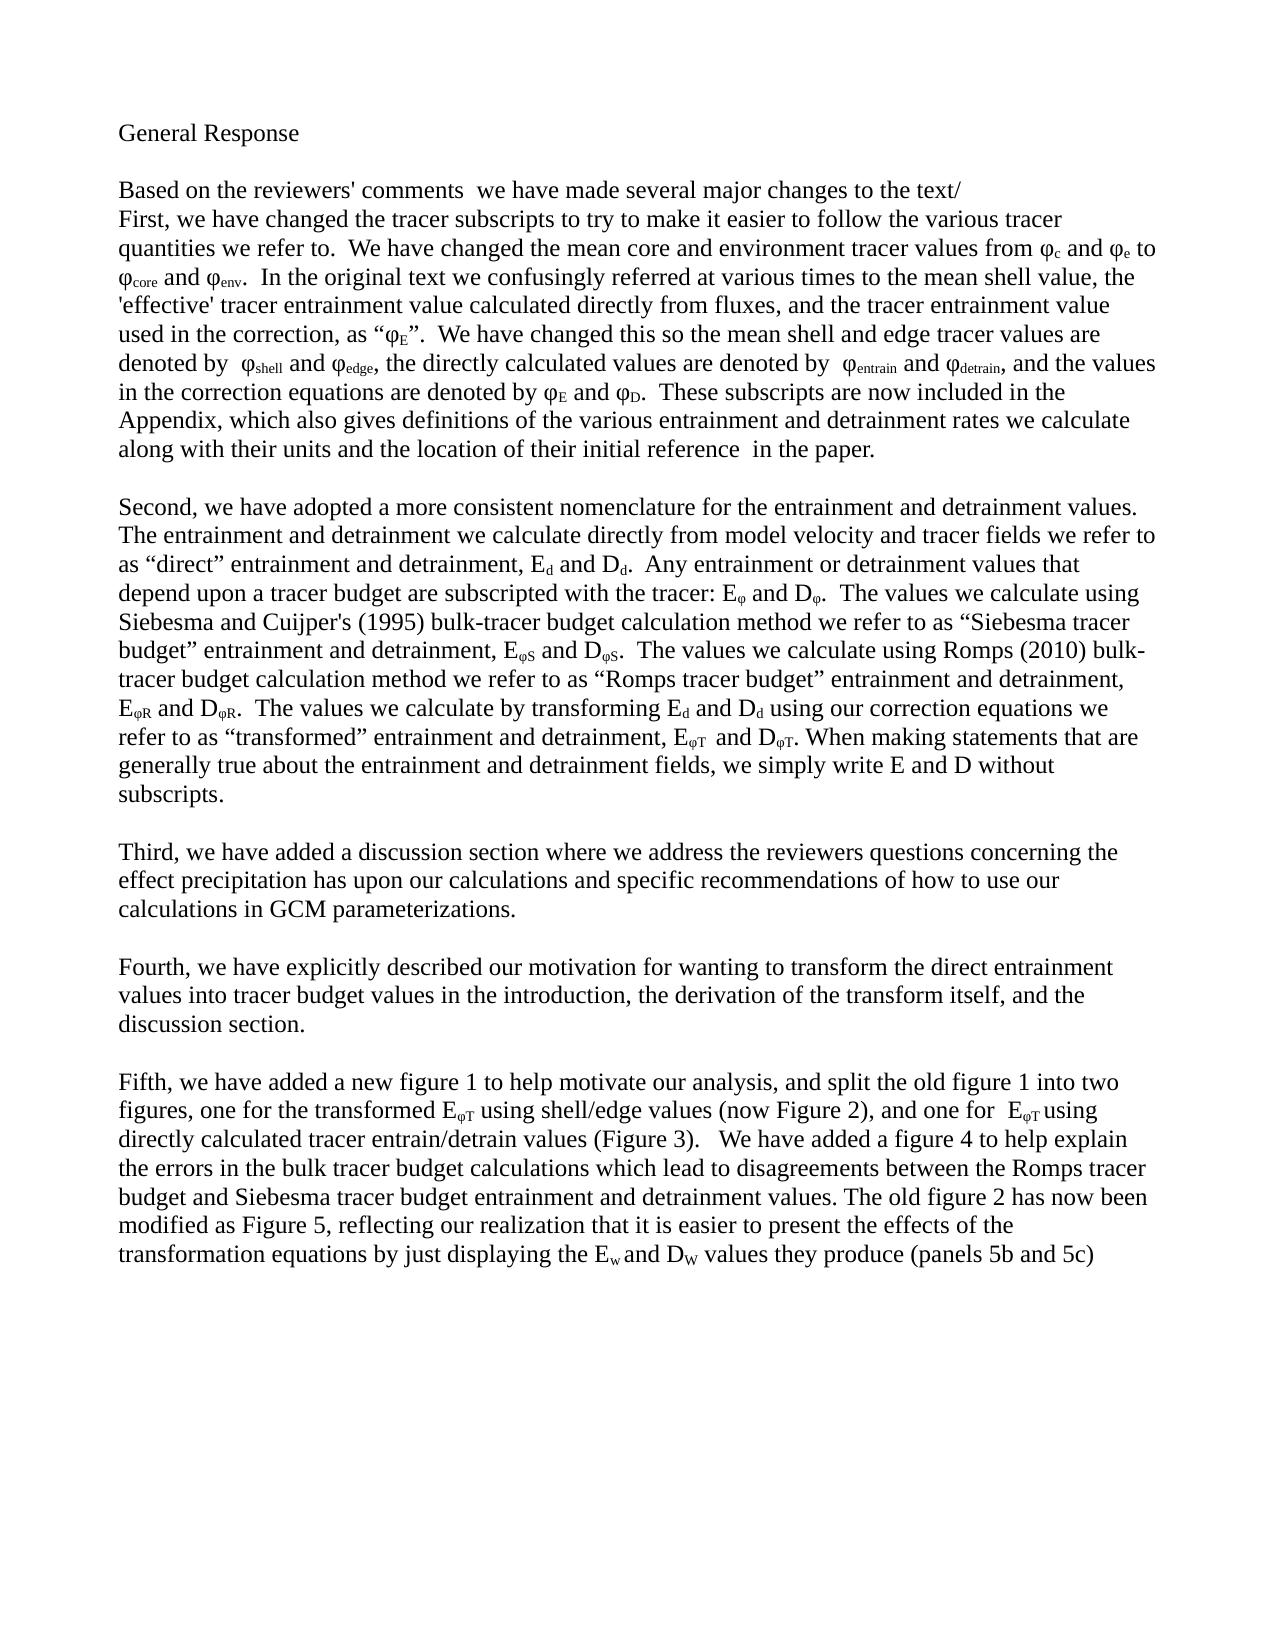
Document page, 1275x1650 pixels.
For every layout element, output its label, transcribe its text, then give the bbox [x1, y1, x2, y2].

text Based on the reviewers' comments we have made several major changes to the text/ [118, 176, 1157, 204]
text Fourth, we have explicitly described our motivation for wanting to transform the direct entrainment values into tracer budget values in the introduction, the derivation of the transform itself, and the discussion section. [118, 952, 1157, 1038]
text Fifth, we have added a new figure 1 to help motivate our analysis, and split the old figure 1 into two figures, one for the transformed EφT using shell/edge values (now Figure 2), and one for EφT using directly calculated tracer entrain/detrain values (Figure 3). We have added a figure 4 to help explain the errors in the bulk tracer budget calculations which lead to disagreements between the Romps tracer budget and Siebesma tracer budget entrainment and detrainment values. The old figure 2 has now been modified as Figure 5, reflecting our realization that it is easier to present the effects of the transformation equations by just displaying the Ew and DW values they produce (panels 5b and 5c) [118, 1067, 1157, 1268]
text Third, we have added a discussion section where we address the reviewers questions concerning the effect precipitation has upon our calculations and specific recommendations of how to use our calculations in GCM parameterizations. [118, 837, 1157, 923]
text General Response [118, 118, 1157, 147]
text First, we have changed the tracer subscripts to try to make it easier to follow the various tracer quantities we refer to. We have changed the mean core and environment tracer values from φc and φe to φcore and φenv. In the original text we confusingly referred at various times to the mean shell value, the 'effective' tracer entrainment value calculated directly from fluxes, and the tracer entrainment value used in the correction, as “φE”. We have changed this so the mean shell and edge tracer values are denoted by φshell and φedge, the directly calculated values are denoted by φentrain and φdetrain, and the values in the correction equations are denoted by φE and φD. These subscripts are now included in the Appendix, which also gives definitions of the various entrainment and detrainment rates we calculate along with their units and the location of their initial reference in the paper. [118, 204, 1157, 463]
text Second, we have adopted a more consistent nomenclature for the entrainment and detrainment values. The entrainment and detrainment we calculate directly from model velocity and tracer fields we refer to as “direct” entrainment and detrainment, Ed and Dd. Any entrainment or detrainment values that depend upon a tracer budget are subscripted with the tracer: Eφ and Dφ. The values we calculate using Siebesma and Cuijper's (1995) bulk-tracer budget calculation method we refer to as “Siebesma tracer budget” entrainment and detrainment, EφS and DφS. The values we calculate using Romps (2010) bulk-tracer budget calculation method we refer to as “Romps tracer budget” entrainment and detrainment, EφR and DφR. The values we calculate by transforming Ed and Dd using our correction equations we refer to as “transformed” entrainment and detrainment, EφT and DφT. When making statements that are generally true about the entrainment and detrainment fields, we simply write E and D without subscripts. [118, 492, 1157, 808]
